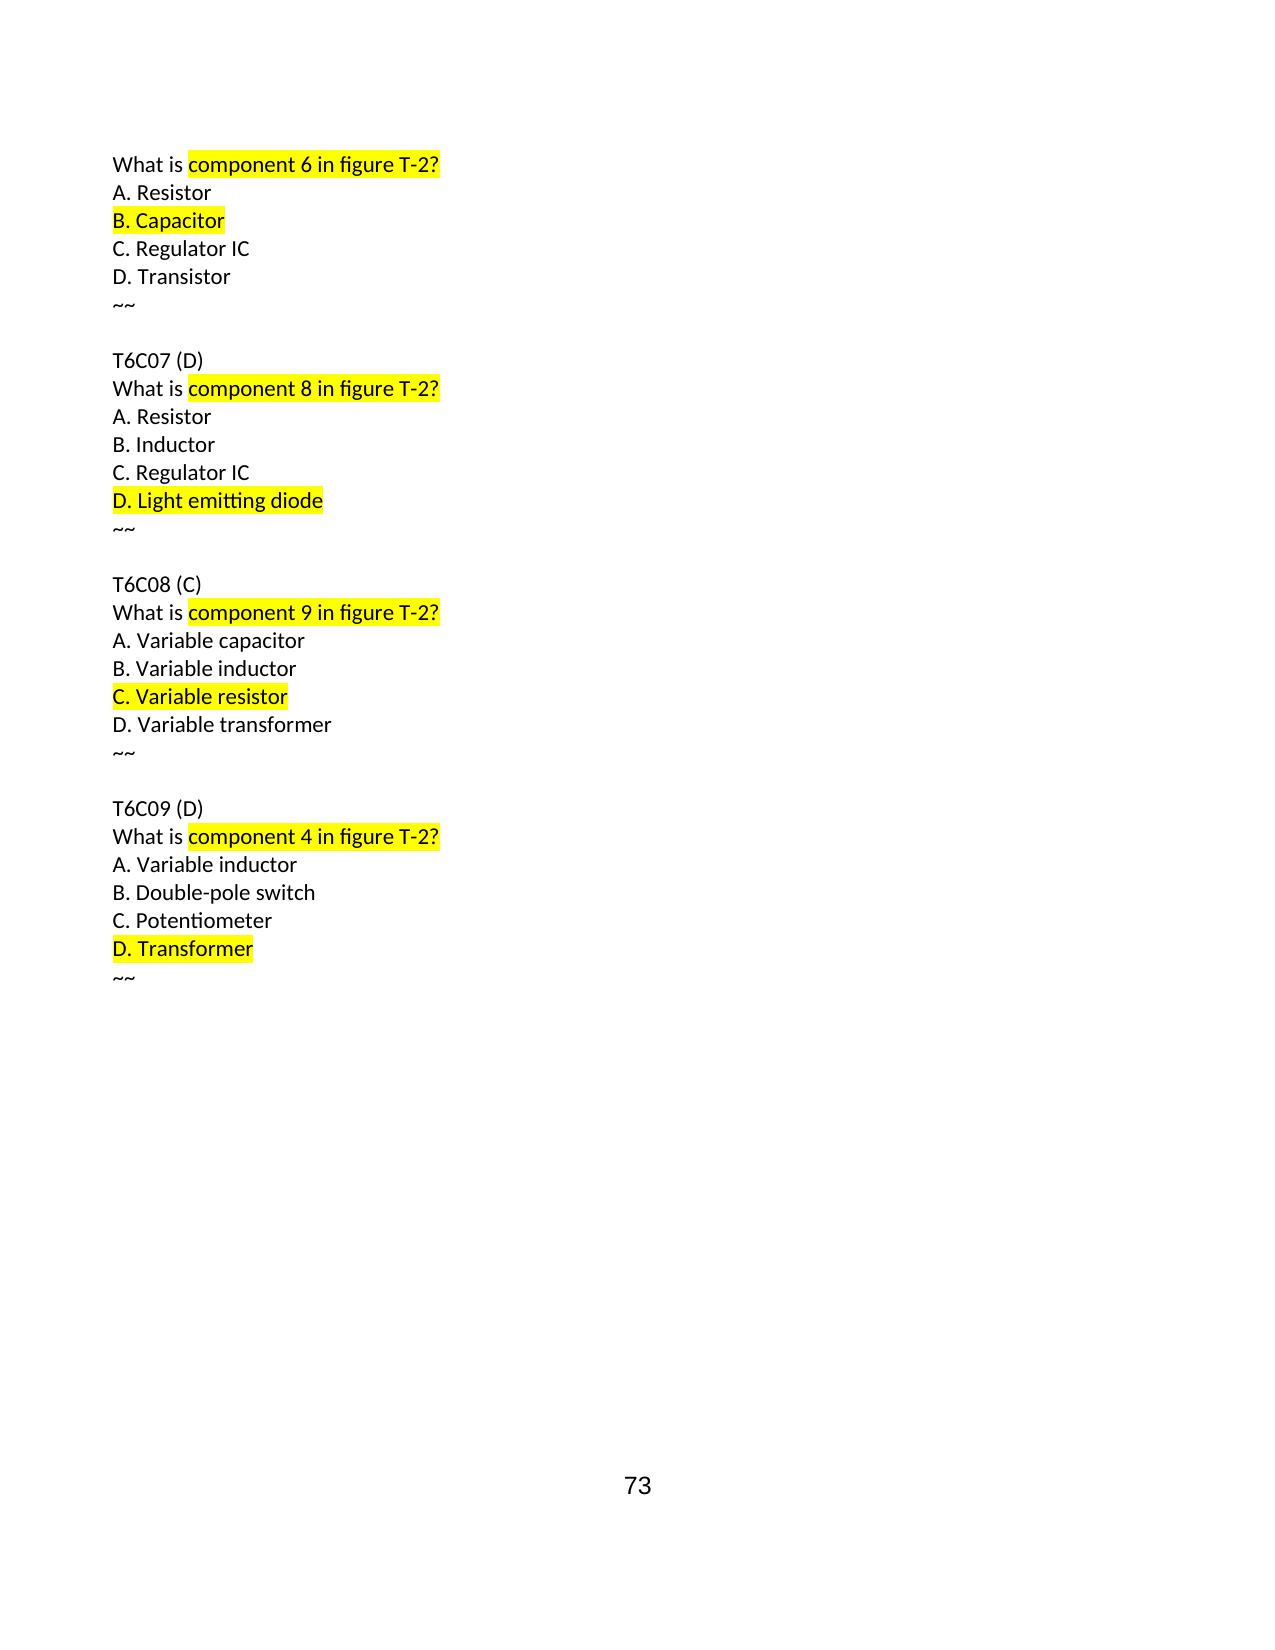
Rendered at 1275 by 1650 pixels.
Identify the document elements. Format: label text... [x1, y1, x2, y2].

text A. Variable inductor [112, 851, 1162, 878]
text C. Regulator IC [112, 234, 1162, 262]
text A. Resistor [112, 178, 1162, 206]
text What is component 4 in figure T-2? [112, 822, 1162, 851]
text ~~ [112, 738, 1162, 766]
text T6C07 (D) [112, 346, 1162, 374]
text D. Light emitting diode [112, 486, 1162, 514]
text B. Variable inductor [112, 654, 1162, 682]
text What is component 6 in figure T-2? [112, 150, 1162, 178]
text B. Double-pole switch [112, 878, 1162, 907]
text What is component 8 in figure T-2? [112, 374, 1162, 402]
text ~~ [112, 963, 1162, 991]
text C. Variable resistor [112, 682, 1162, 710]
text A. Resistor [112, 402, 1162, 430]
text ~~ [112, 514, 1162, 542]
text ~~ [112, 290, 1162, 318]
text What is component 9 in figure T-2? [112, 598, 1162, 626]
text D. Transformer [112, 934, 1162, 963]
text C. Regulator IC [112, 458, 1162, 486]
text B. Inductor [112, 430, 1162, 458]
text D. Variable transformer [112, 710, 1162, 738]
text D. Transistor [112, 262, 1162, 290]
text B. Capacitor [112, 206, 1162, 234]
text T6C08 (C) [112, 570, 1162, 598]
text T6C09 (D) [112, 794, 1162, 822]
text A. Variable capacitor [112, 626, 1162, 654]
text C. Potentiometer [112, 907, 1162, 934]
